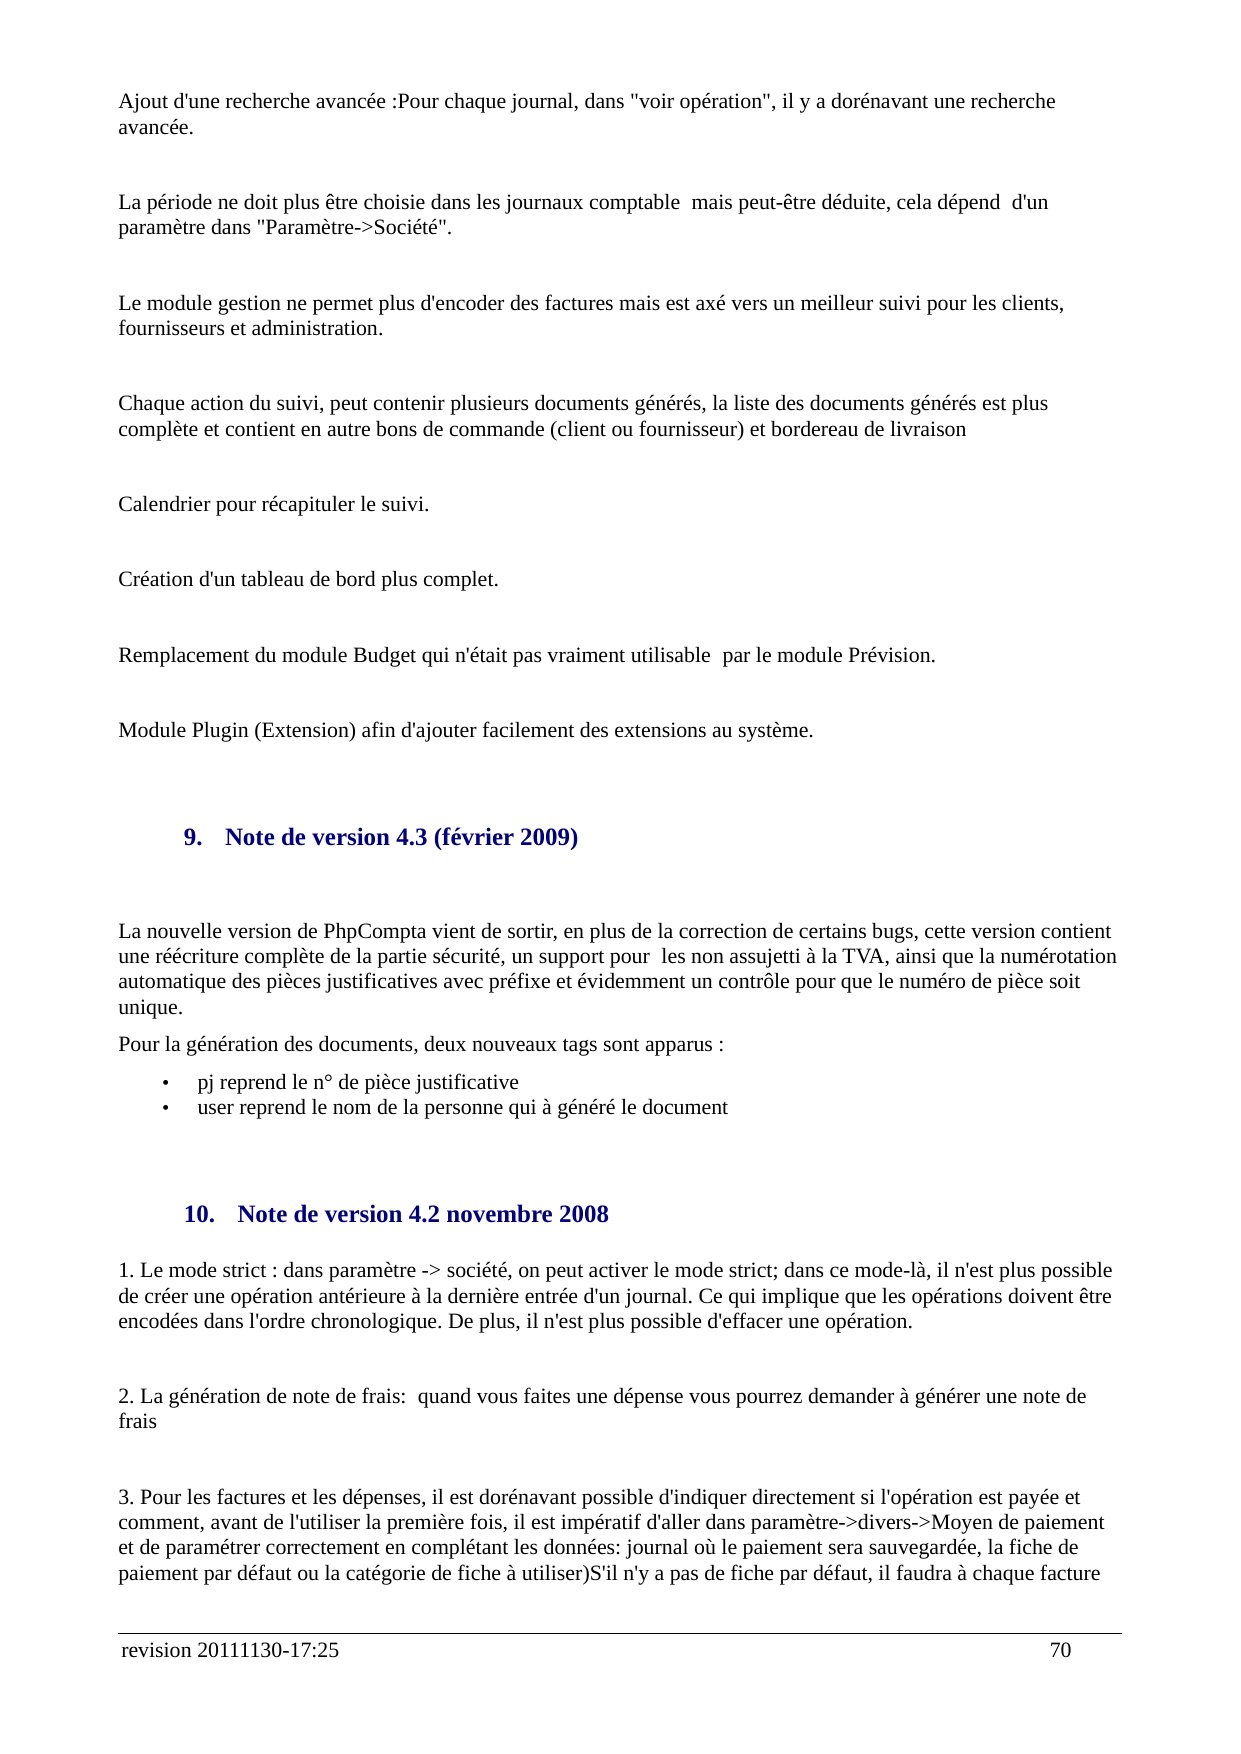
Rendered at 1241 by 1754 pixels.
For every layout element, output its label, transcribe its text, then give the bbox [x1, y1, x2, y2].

text Création d'un tableau de bord plus complet. [118, 566, 1122, 592]
list pj reprend le n° de pièce justificative [162, 1069, 1122, 1094]
text La nouvelle version de PhpCompta vient de sortir, en plus de la correction de certains bugs, cette version contient une réécriture complète de la partie sécurité, un support pour les non assujetti à la TVA, ainsi que la numérotation automatique des pièces justificatives avec préfixe et évidemment un contrôle pour que le numéro de pièce soit unique. [118, 918, 1122, 1019]
text Pour la génération des documents, deux nouveaux tags sont apparus : [118, 1031, 1122, 1057]
text La période ne doit plus être choisie dans les journaux comptable mais peut-être déduite, cela dépend d'un paramètre dans "Paramètre->Société". [118, 189, 1122, 239]
text Remplacement du module Budget qui n'était pas vraiment utilisable par le module Prévision. [118, 642, 1122, 667]
text 2. La génération de note de frais: quand vous faites une dépense vous pourrez demander à générer une note de frais [118, 1383, 1122, 1434]
text Module Plugin (Extension) afin d'ajouter facilement des extensions au système. [118, 717, 1122, 742]
text Chaque action du suivi, peut contenir plusieurs documents générés, la liste des documents générés est plus complète et contient en autre bons de commande (client ou fournisseur) et bordereau de livraison [118, 390, 1122, 441]
text Ajout d'une recherche avancée :Pour chaque journal, dans "voir opération", il y a dorénavant une recherche avancée. [118, 88, 1122, 139]
text Le module gestion ne permet plus d'encoder des factures mais est axé vers un meilleur suivi pour les clients, fournisseurs et administration. [118, 290, 1122, 340]
text 3. Pour les factures et les dépenses, il est dorénavant possible d'indiquer directement si l'opération est payée et comment, avant de l'utiliser la première fois, il est impératif d'aller dans paramètre->divers->Moyen de paiement et de paramétrer correctement en complétant les données: journal où le paiement sera sauvegardée, la fiche de paiement par défaut ou la catégorie de fiche à utiliser)S'il n'y a pas de fiche par défaut, il faudra à chaque facture [118, 1484, 1122, 1585]
list user reprend le nom de la personne qui à généré le document [162, 1094, 1122, 1119]
text Calendrier pour récapituler le suivi. [118, 491, 1122, 516]
subtitle Note de version 4.2 novembre 2008 [177, 1199, 1122, 1228]
subtitle Note de version 4.3 (février 2009) [177, 822, 1122, 851]
text 1. Le mode strict : dans paramètre -> société, on peut activer le mode strict; dans ce mode-là, il n'est plus possible de créer une opération antérieure à la dernière entrée d'un journal. Ce qui implique que les opérations doivent être encodées dans l'ordre chronologique. De plus, il n'est plus possible d'effacer une opération. [118, 1257, 1122, 1333]
